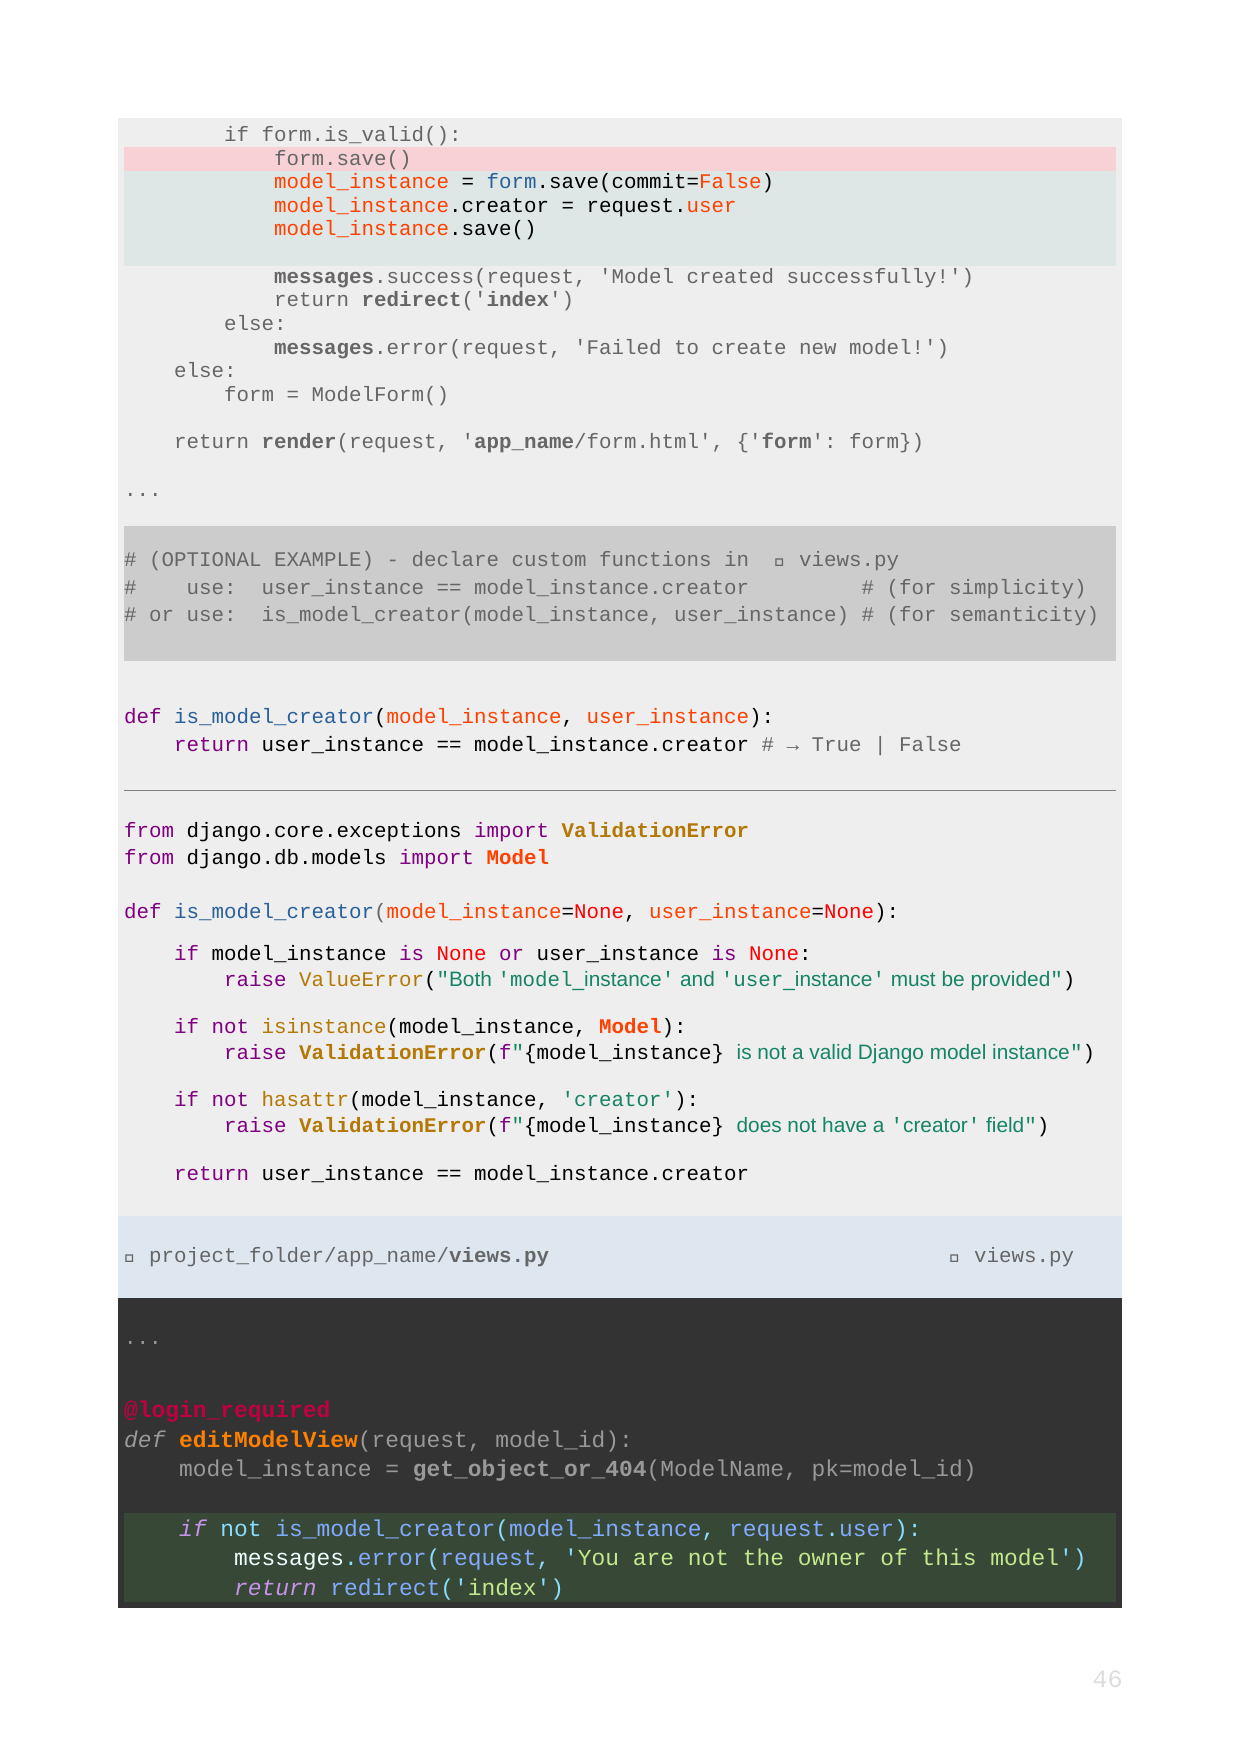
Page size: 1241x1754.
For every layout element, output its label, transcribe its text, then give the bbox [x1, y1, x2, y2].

table_cell ... @login_required def editModelView(request, model_id): model_instance = get_object_or_404(ModelName, pk=model_id) if not is_model_creator(model_instance, request.user): messages.error(request, 'You are not the owner of this model') return redirect('index') [118, 1298, 1122, 1608]
table_cell if form.is_valid(): form.save() model_instance = form.save(commit=False) model_instance.creator = request.user model_instance.save() messages.success(request, 'Model created successfully!') return redirect('index') else: messages.error(request, 'Failed to create new model!') else: form = ModelForm() return render(request, 'app_name/form.html', {'form': form}) ... # (OPTIONAL EXAMPLE) - declare custom functions in 🐍 views.py # use: user_instance == model_instance.creator # (for simplicity) # or use: is_model_creator(model_instance, user_instance) # (for semanticity) def is_model_creator(model_instance, user_instance): return user_instance == model_instance.creator # → True | False from django.core.exceptions import ValidationError from django.db.models import Model def is_model_creator(model_instance=None, user_instance=None): if model_instance is None or user_instance is None: raise ValueError("Both 'model_instance' and 'user_instance' must be provided") if not isinstance(model_instance, Model): raise ValidationError(f"{model_instance} is not a valid Django model instance") if not hasattr(model_instance, 'creator'): raise ValidationError(f"{model_instance} does not have a 'creator' field") return user_instance == model_instance.creator [118, 118, 1122, 1216]
table_header 📝 project_folder/app_name/views.py 🐍 views.py [118, 1216, 1122, 1298]
